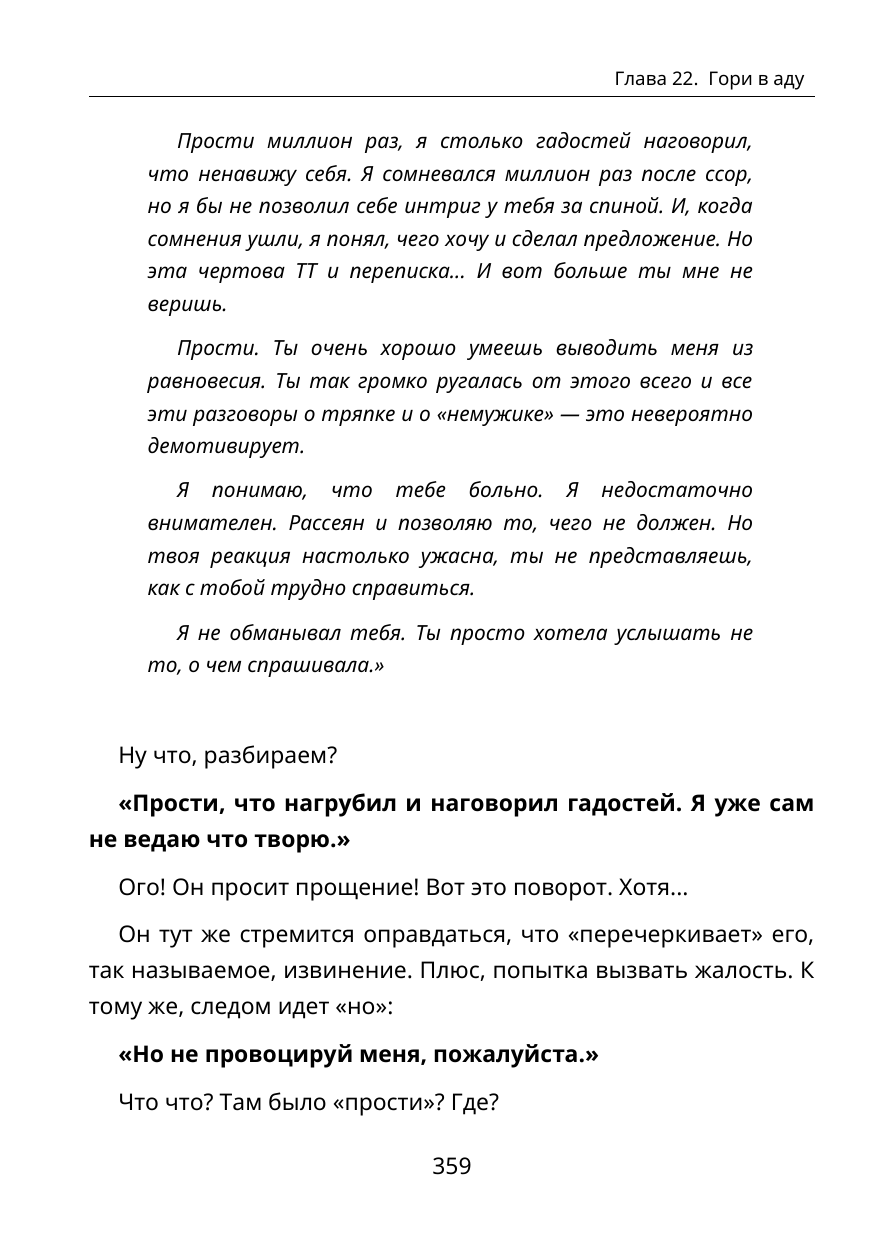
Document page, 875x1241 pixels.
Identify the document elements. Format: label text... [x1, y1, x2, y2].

text Что что? Там было «прости»? Где? [88, 1086, 815, 1117]
text Прости миллион раз, я столько гадостей наговорил, что ненавижу себя. Я сомневался миллион раз после ссор, но я бы не позволил себе интриг у тебя за спиной. И, когда сомнения ушли, я понял, чего хочу и сделал предложение. Но эта чертова ТТ и переписка... И вот больше ты мне не веришь. [147, 126, 756, 317]
text Я не обманывал тебя. Ты просто хотела услышать не то, о чем спрашивала.» [147, 618, 756, 679]
text Ого! Он просит прощение! Вот это поворот. Хотя... [88, 871, 815, 902]
text Я понимаю, что тебе больно. Я недостаточно внимателен. Рассеян и позволяю то, чего не должен. Но твоя реакция настолько ужасна, ты не представляешь, как с тобой трудно справиться. [147, 476, 756, 602]
text Ну что, разбираем? [88, 739, 815, 770]
text Он тут же стремится оправдаться, что «перечеркивает» его, так называемое, извинение. Плюс, попытка вызвать жалость. К тому же, следом идет «но»: [88, 918, 815, 1021]
text «Но не провоцируй меня, пожалуйста.» [88, 1038, 815, 1069]
text «Прости, что нагрубил и наговорил гадостей. Я уже сам не ведаю что творю.» [88, 787, 815, 854]
text Прости. Ты очень хорошо умеешь выводить меня из равновесия. Ты так громко ругалась от этого всего и все эти разговоры о тряпке и о «немужике» — это невероятно демотивирует. [147, 333, 756, 460]
